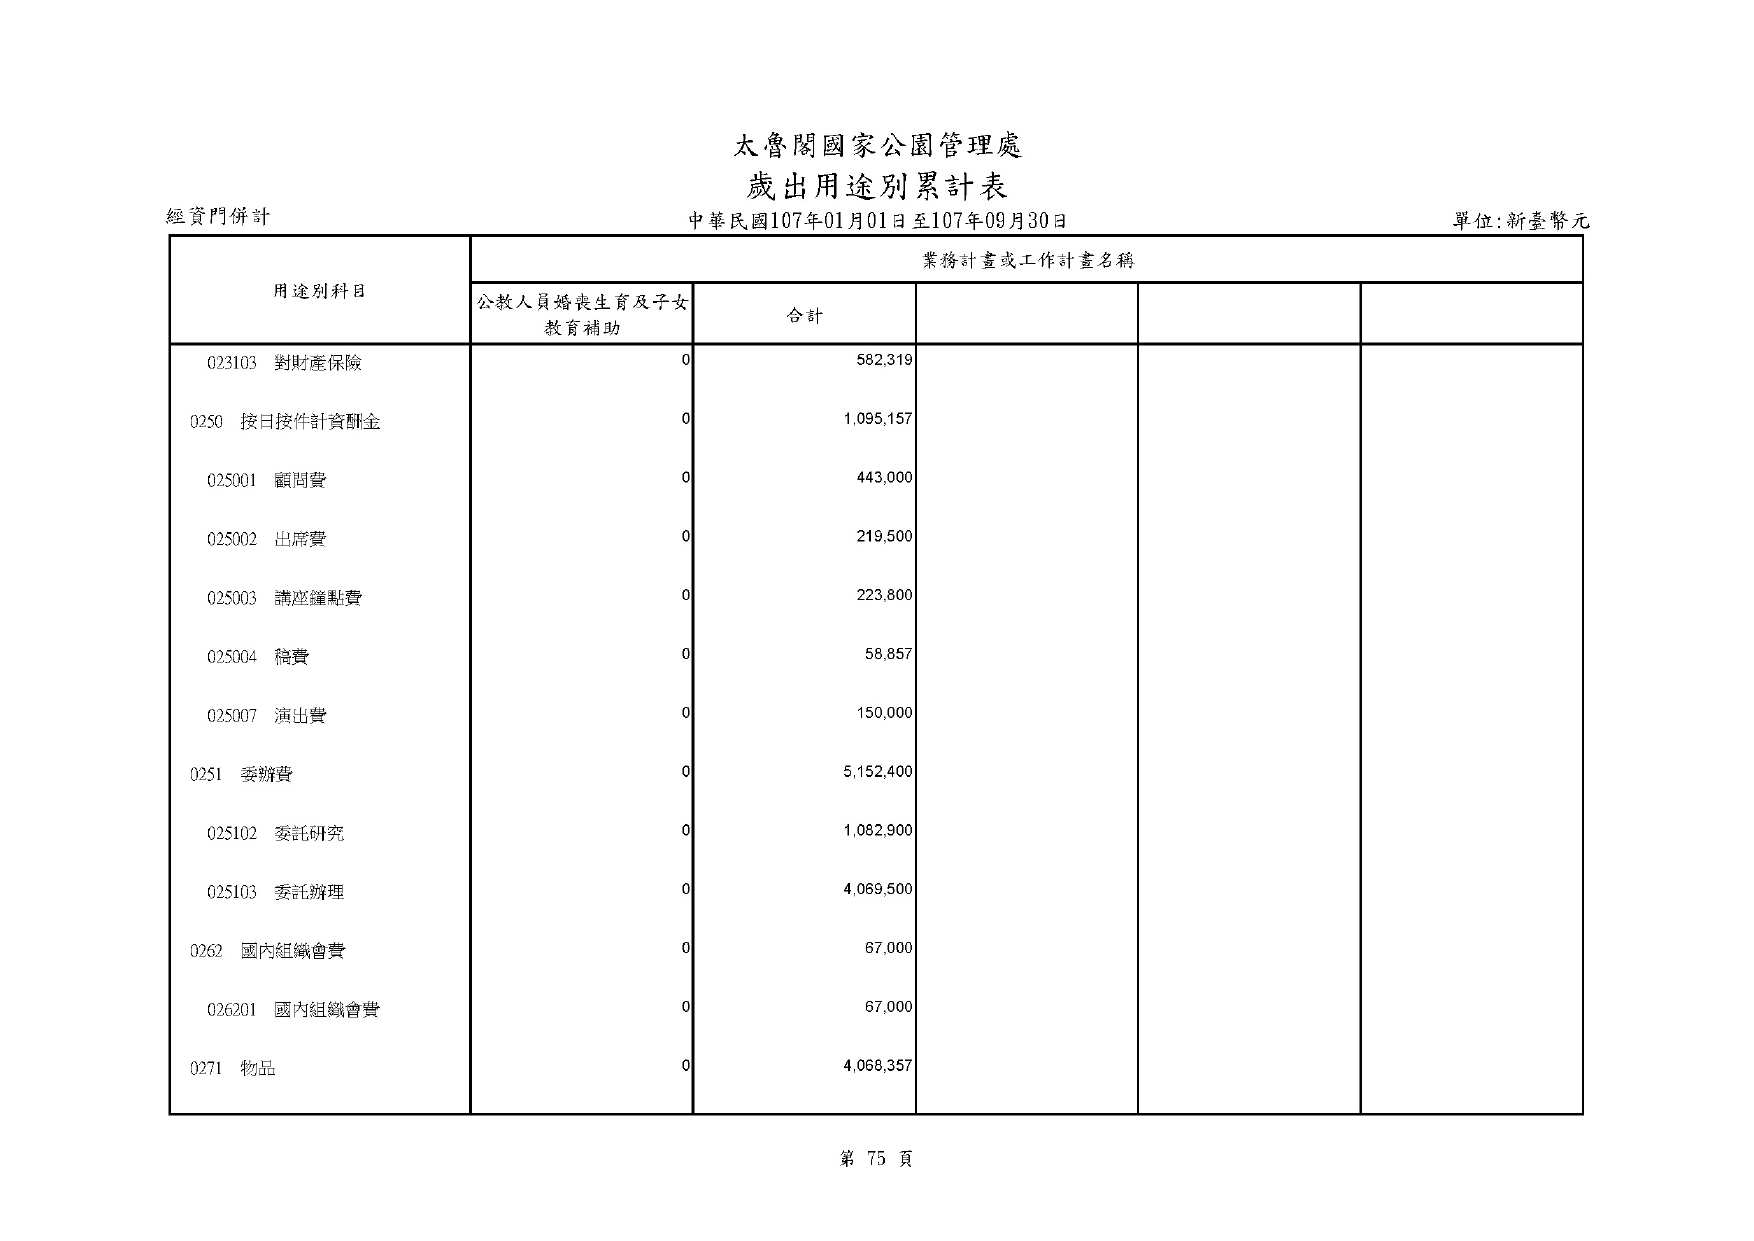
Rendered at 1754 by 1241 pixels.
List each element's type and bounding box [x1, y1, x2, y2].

picture [59, 59, 1695, 1216]
